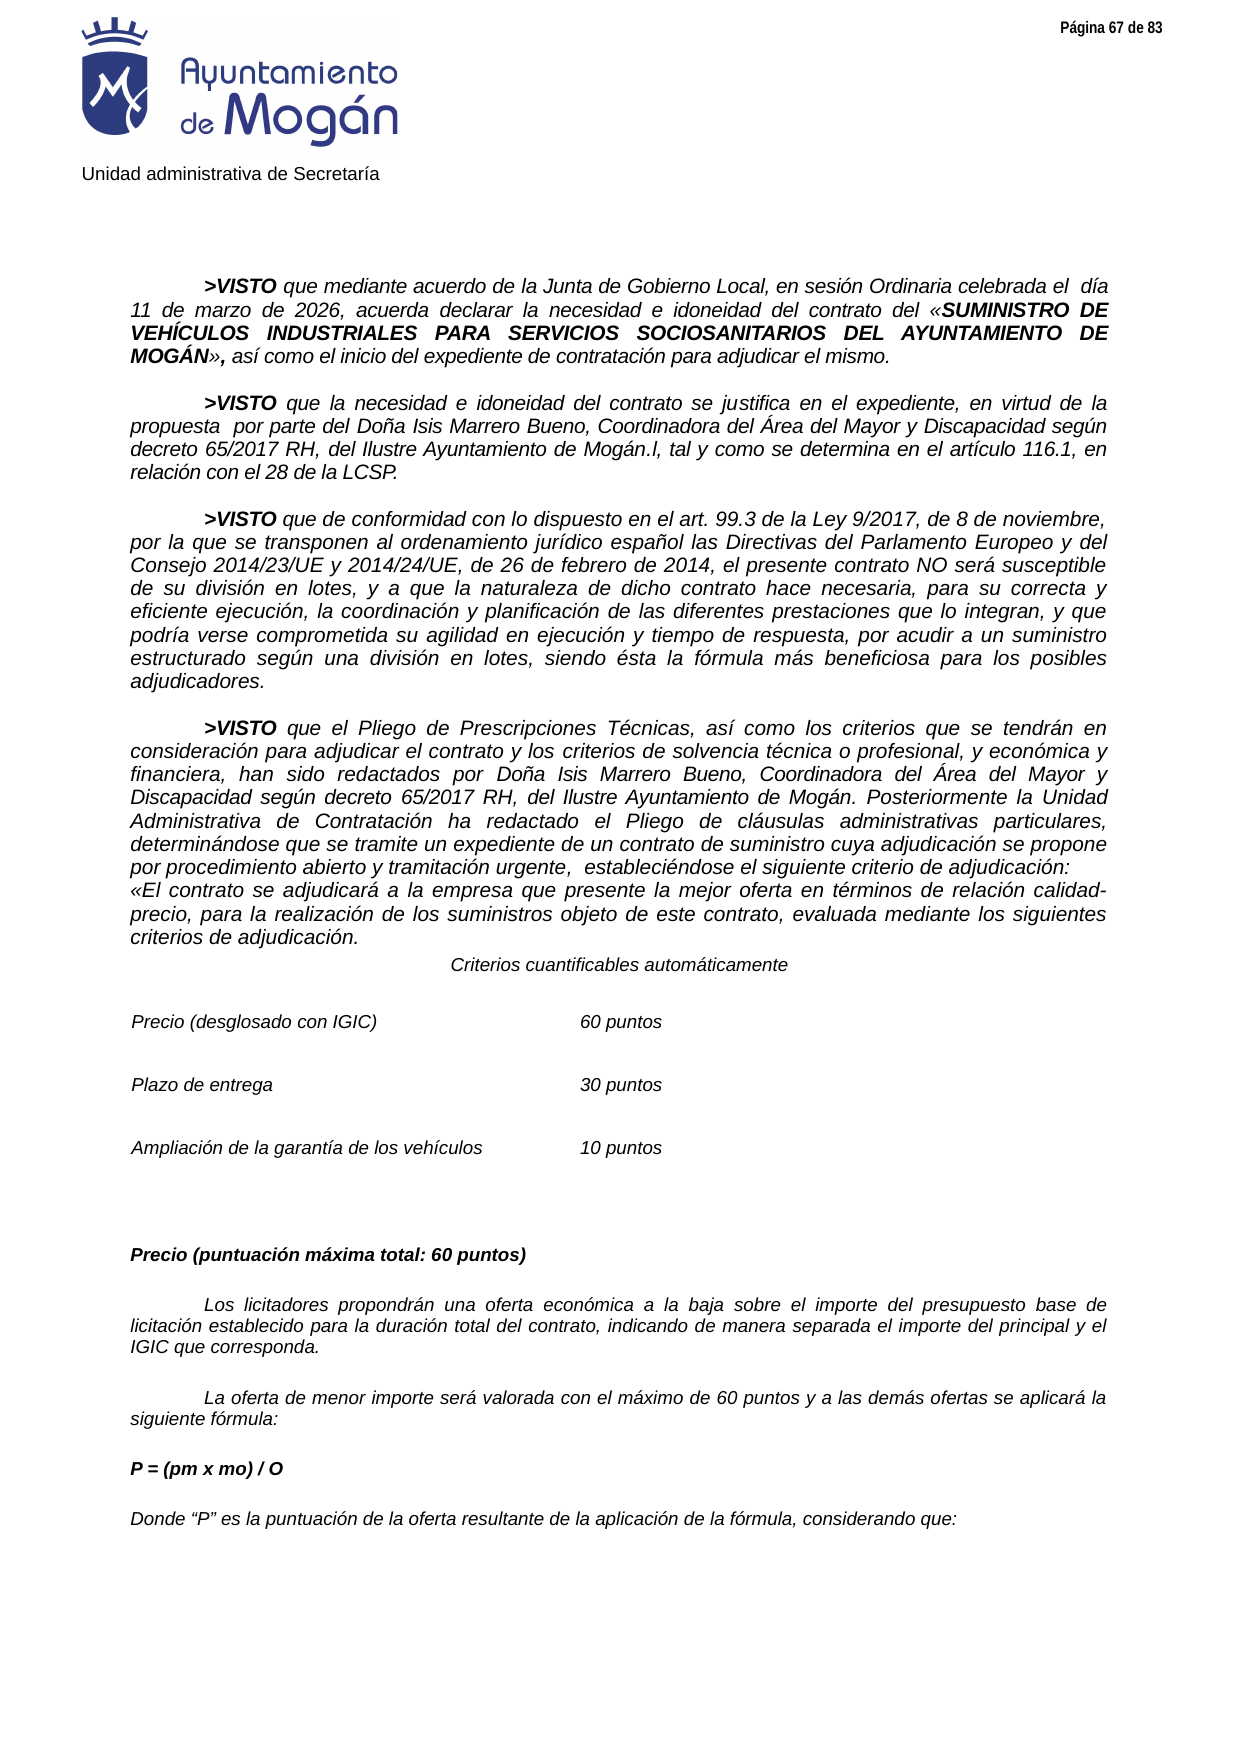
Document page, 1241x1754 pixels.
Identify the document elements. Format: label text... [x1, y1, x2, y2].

text Donde “P” es la puntuación de la oferta resultante de la aplicación de la fórmula, considerando que: [130, 1509, 1110, 1530]
table_header Precio (desglosado con IGIC) [125, 1005, 573, 1068]
table_cell 30 puntos [574, 1068, 1078, 1131]
text >VISTO que el Pliego de Prescripciones Técnicas, así como los criterios que se tendrán en consideración para adjudicar el contrato y los criterios de solvencia técnica o profesional, y económica y financiera, han sido redactados por Doña Isis Marrero Bueno, Coordinadora del Área del Mayor y Discapacidad según decreto 65/2017 RH, del Ilustre Ayuntamiento de Mogán. Posteriormente la Unidad Administrativa de Contratación ha redactado el Pliego de cláusulas administrativas particulares, determinándose que se tramite un expediente de un contrato de suministro cuya adjudicación se propone por procedimiento abierto y tramitación urgente, estableciéndose el siguiente criterio de adjudicación: [130, 716, 1110, 879]
table_cell Plazo de entrega [125, 1068, 573, 1131]
table_cell Ampliación de la garantía de los vehículos [125, 1131, 573, 1194]
text >VISTO que la necesidad e idoneidad del contrato se justifica en el expediente, en virtud de la propuesta por parte del Doña Isis Marrero Bueno, Coordinadora del Área del Mayor y Discapacidad según decreto 65/2017 RH, del Ilustre Ayuntamiento de Mogán.l, tal y como se determina en el artículo 116.1, en relación con el 28 de la LCSP. [130, 391, 1110, 484]
text >VISTO que de conformidad con lo dispuesto en el art. 99.3 de la Ley 9/2017, de 8 de noviembre, por la que se transponen al ordenamiento jurídico español las Directivas del Parlamento Europeo y del Consejo 2014/23/UE y 2014/24/UE, de 26 de febrero de 2014, el presente contrato NO será susceptible de su división en lotes, y a que la naturaleza de dicho contrato hace necesaria, para su correcta y eficiente ejecución, la coordinación y planificación de las diferentes prestaciones que lo integran, y que podría verse comprometida su agilidad en ejecución y tiempo de respuesta, por acudir a un suministro estructurado según una división en lotes, siendo ésta la fórmula más beneficiosa para los posibles adjudicadores. [130, 507, 1110, 693]
text >VISTO que mediante acuerdo de la Junta de Gobierno Local, en sesión Ordinaria celebrada el día 11 de marzo de 2026, acuerda declarar la necesidad e idoneidad del contrato del «SUMINISTRO DE VEHÍCULOS INDUSTRIALES PARA SERVICIOS SOCIOSANITARIOS DEL AYUNTAMIENTO DE MOGÁN», así como el inicio del expediente de contratación para adjudicar el mismo. [130, 275, 1110, 368]
text «El contrato se adjudicará a la empresa que presente la mejor oferta en términos de relación calidad-precio, para la realización de los suministros objeto de este contrato, evaluada mediante los siguientes criterios de adjudicación. [130, 879, 1110, 948]
text La oferta de menor importe será valorada con el máximo de 60 puntos y a las demás ofertas se aplicará la siguiente fórmula: [130, 1387, 1110, 1429]
picture [81, 17, 398, 153]
text Criterios cuantificables automáticamente [130, 955, 1110, 976]
table_cell 10 puntos [574, 1131, 1078, 1194]
text Los licitadores propondrán una oferta económica a la baja sobre el importe del presupuesto base de licitación establecido para la duración total del contrato, indicando de manera separada el importe del principal y el IGIC que corresponda. [130, 1295, 1110, 1358]
text P = (pm x mo) / O [130, 1458, 1110, 1479]
text Precio (puntuación máxima total: 60 puntos) [130, 1244, 1110, 1265]
table_header 60 puntos [574, 1005, 1078, 1068]
